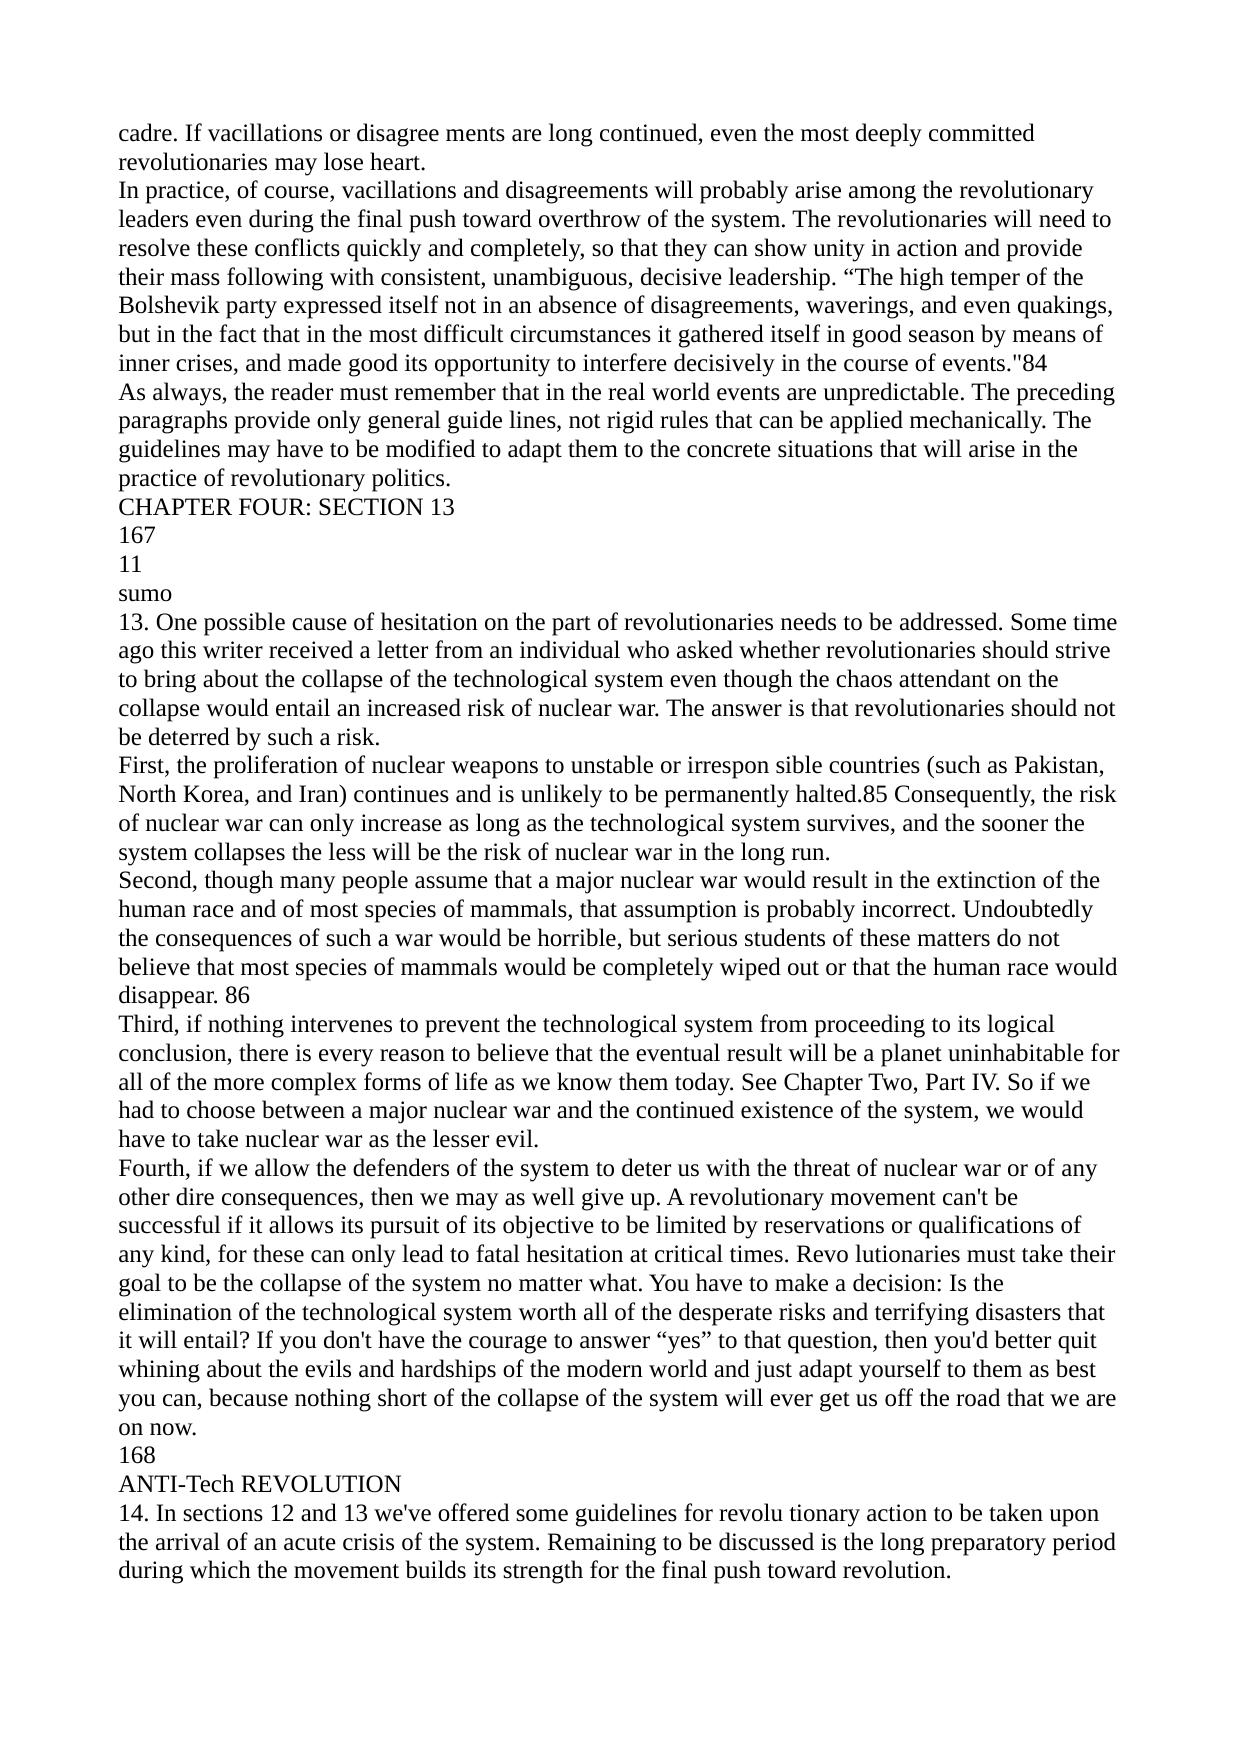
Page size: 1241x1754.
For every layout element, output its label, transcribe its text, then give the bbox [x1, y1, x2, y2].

text 13. One possible cause of hesitation on the part of revolutionaries needs to be addressed. Some time ago this writer received a letter from an individual who asked whether revolutionaries should strive to bring about the collapse of the technological system even though the chaos attendant on the collapse would entail an increased risk of nuclear war. The answer is that revolutionaries should not be deterred by such a risk. [118, 607, 1122, 751]
text Second, though many people assume that a major nuclear war would result in the extinction of the human race and of most species of mammals, that assumption is probably incorrect. Undoubtedly the consequences of such a war would be horrible, but serious students of these matters do not believe that most species of mammals would be completely wiped out or that the human race would disappear. 86 [118, 866, 1122, 1009]
text In practice, of course, vacillations and disagreements will probably arise among the revolutionary leaders even during the final push toward overthrow of the system. The revolutionaries will need to resolve these conflicts quickly and completely, so that they can show unity in action and provide their mass following with consistent, unambiguous, decisive leadership. “The high temper of the Bolshevik party expressed itself not in an absence of disagreements, waverings, and even quakings, but in the fact that in the most difficult circumstances it gathered itself in good season by means of inner crises, and made good its opportunity to interfere decisively in the course of events."84 [118, 176, 1122, 377]
text First, the proliferation of nuclear weapons to unstable or irrespon sible countries (such as Pakistan, North Korea, and Iran) continues and is unlikely to be permanently halted.85 Consequently, the risk of nuclear war can only increase as long as the technological system survives, and the sooner the system collapses the less will be the risk of nuclear war in the long run. [118, 751, 1122, 866]
text 11 [118, 549, 1122, 578]
text 14. In sections 12 and 13 we've offered some guidelines for revolu tionary action to be taken upon the arrival of an acute crisis of the system. Remaining to be discussed is the long preparatory period during which the movement builds its strength for the final push toward revolution. [118, 1498, 1122, 1584]
text Fourth, if we allow the defenders of the system to deter us with the threat of nuclear war or of any other dire consequences, then we may as well give up. A revolutionary movement can't be successful if it allows its pursuit of its objective to be limited by reservations or qualifications of any kind, for these can only lead to fatal hesitation at critical times. Revo lutionaries must take their goal to be the collapse of the system no matter what. You have to make a decision: Is the elimination of the technological system worth all of the desperate risks and terrifying disasters that it will entail? If you don't have the courage to answer “yes” to that question, then you'd better quit whining about the evils and hardships of the modern world and just adapt yourself to them as best you can, because nothing short of the collapse of the system will ever get us off the road that we are on now. [118, 1153, 1122, 1441]
text Third, if nothing intervenes to prevent the technological system from proceeding to its logical conclusion, there is every reason to believe that the eventual result will be a planet uninhabitable for all of the more complex forms of life as we know them today. See Chapter Two, Part IV. So if we had to choose between a major nuclear war and the continued existence of the system, we would have to take nuclear war as the lesser evil. [118, 1009, 1122, 1153]
text ANTI-Tech REVOLUTION [118, 1469, 1122, 1498]
text As always, the reader must remember that in the real world events are unpredictable. The preceding paragraphs provide only general guide lines, not rigid rules that can be applied mechanically. The guidelines may have to be modified to adapt them to the concrete situations that will arise in the practice of revolutionary politics. [118, 377, 1122, 492]
text sumo [118, 578, 1122, 607]
text 168 [118, 1441, 1122, 1469]
text 167 [118, 521, 1122, 549]
text CHAPTER FOUR: SECTION 13 [118, 492, 1122, 521]
text cadre. If vacillations or disagree ments are long continued, even the most deeply committed revolutionaries may lose heart. [118, 118, 1122, 176]
